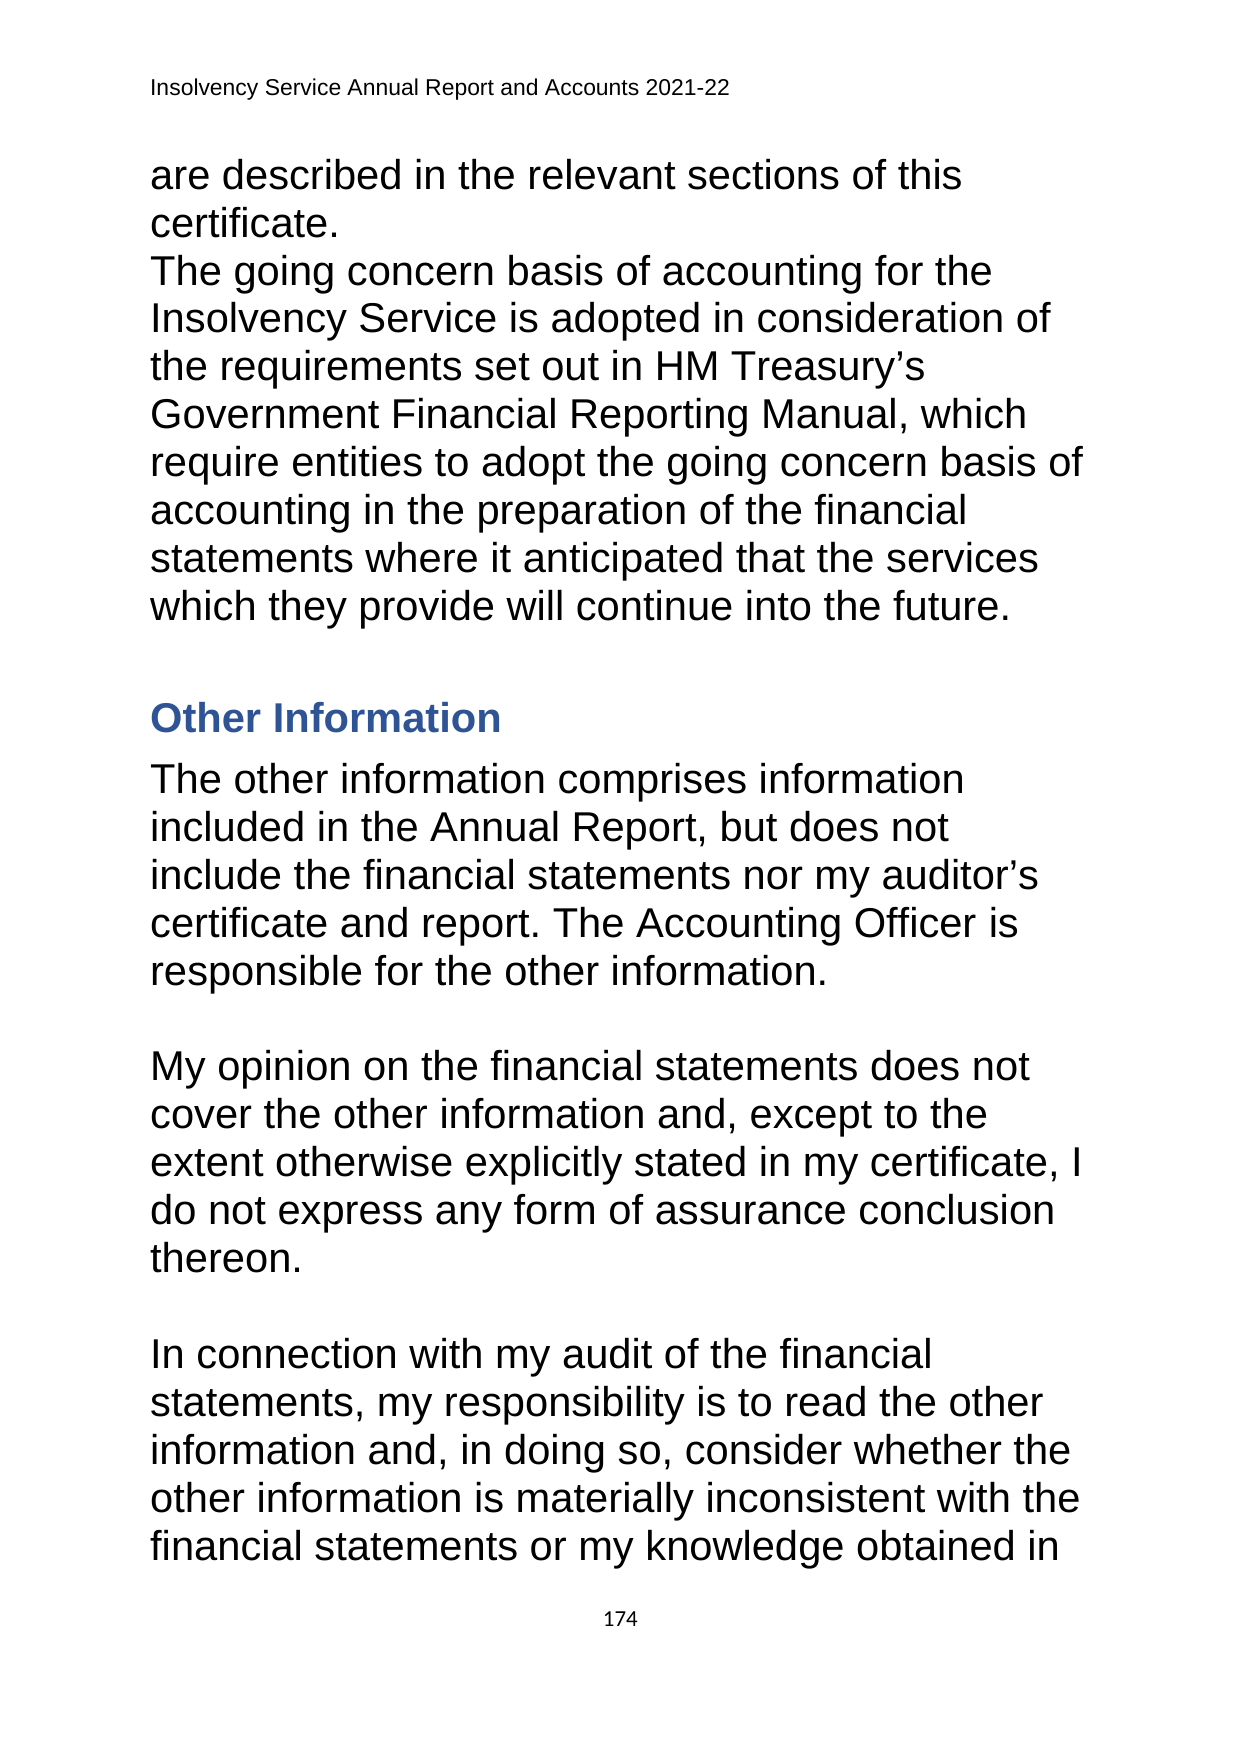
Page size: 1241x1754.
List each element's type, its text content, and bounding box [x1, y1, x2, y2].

text In connection with my audit of the financial statements, my responsibility is to read the other information and, in doing so, consider whether the other information is materially inconsistent with the financial statements or my knowledge obtained in [150, 1329, 1090, 1569]
subtitle Other Information [150, 694, 1090, 742]
text are described in the relevant sections of this certificate. [150, 150, 1090, 246]
text The going concern basis of accounting for the Insolvency Service is adopted in consideration of the requirements set out in HM Treasury’s Government Financial Reporting Manual, which require entities to adopt the going concern basis of accounting in the preparation of the financial statements where it anticipated that the services which they provide will continue into the future. [150, 246, 1090, 629]
text My opinion on the financial statements does not cover the other information and, except to the extent otherwise explicitly stated in my certificate, I do not express any form of assurance conclusion thereon. [150, 1042, 1090, 1281]
text The other information comprises information included in the Annual Report, but does not include the financial statements nor my auditor’s certificate and report. The Accounting Officer is responsible for the other information. [150, 754, 1090, 994]
